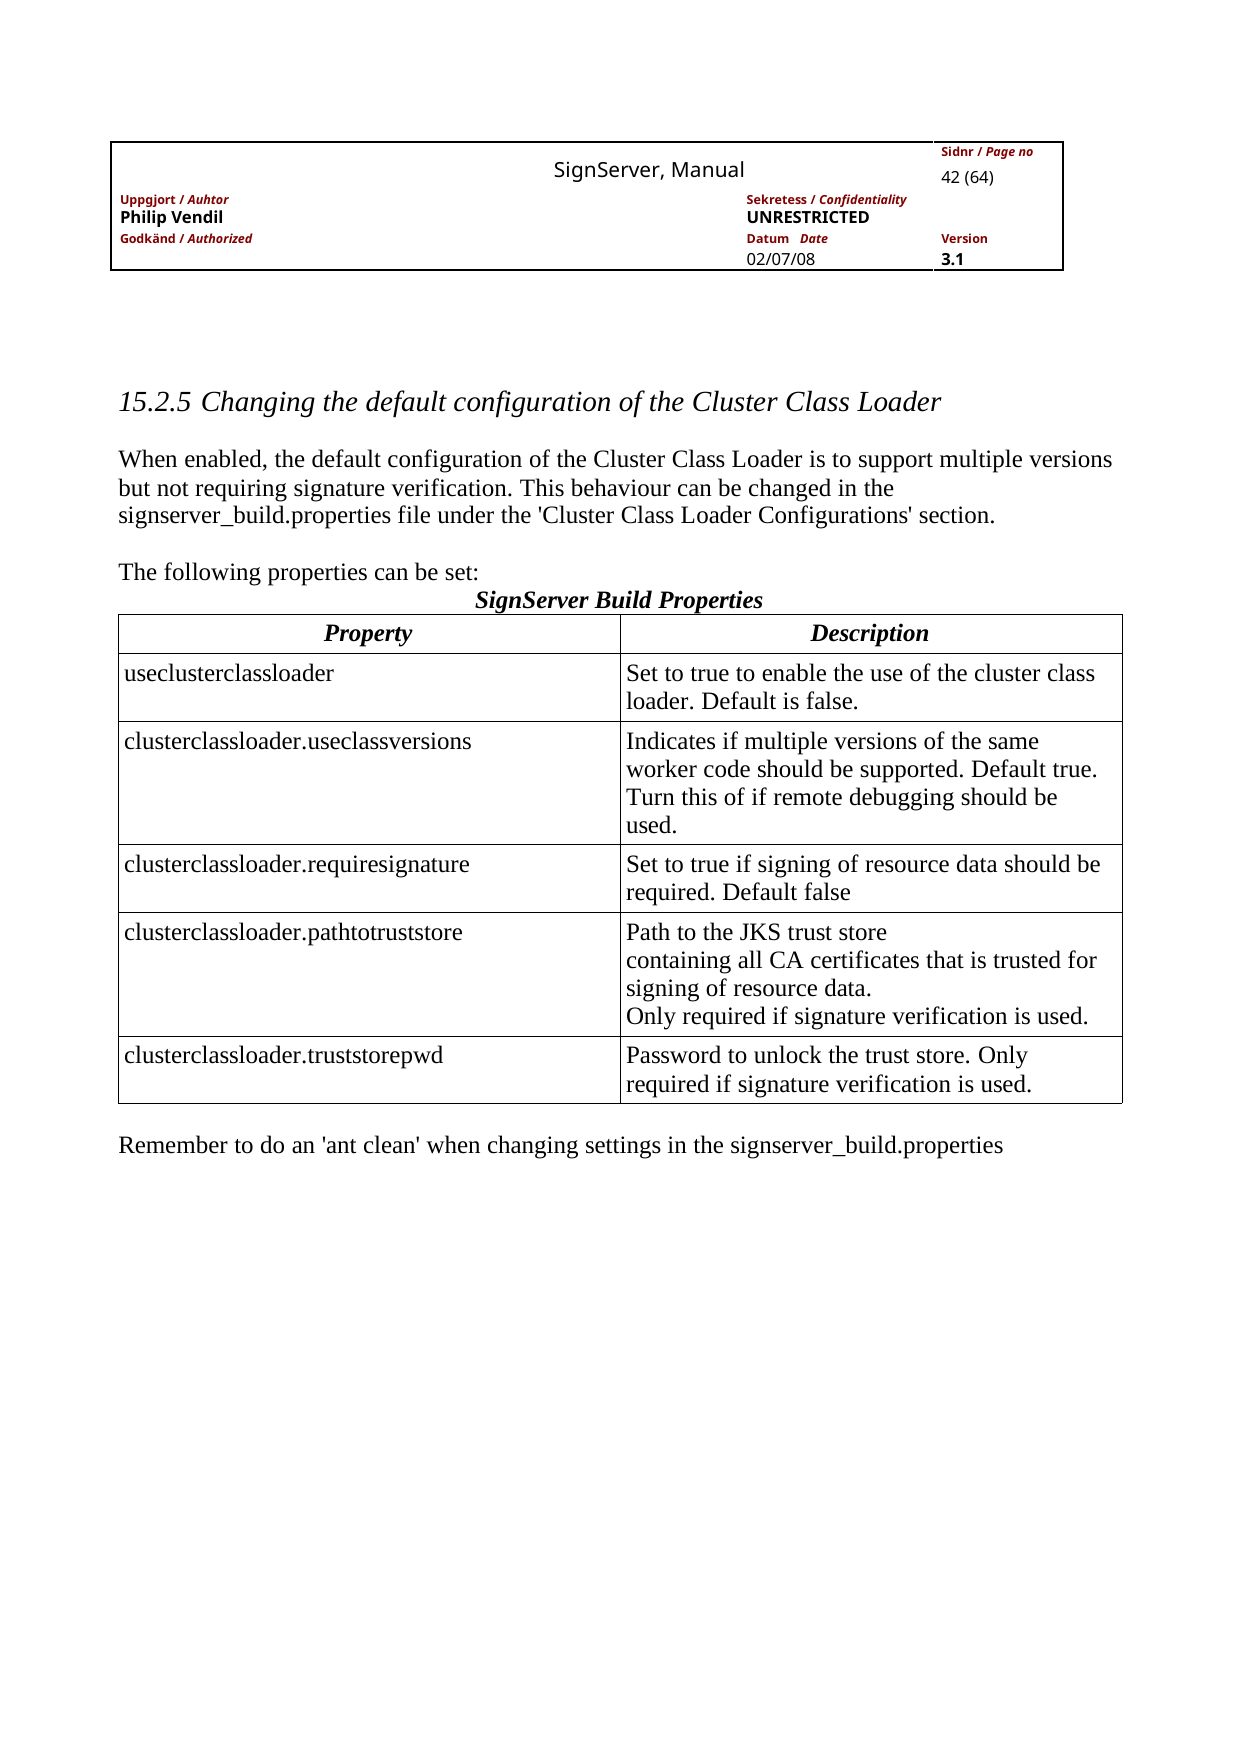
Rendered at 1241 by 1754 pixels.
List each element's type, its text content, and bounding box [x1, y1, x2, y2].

table_cell clusterclassloader.pathtotruststore [119, 913, 620, 1036]
table_cell useclusterclassloader [119, 654, 620, 721]
table_cell clusterclassloader.requiresignature [119, 845, 620, 912]
text SignServer Build Properties [118, 586, 1122, 613]
text The following properties can be set: [118, 557, 1122, 586]
table_cell clusterclassloader.truststorepwd [119, 1037, 620, 1103]
table_header Description [621, 615, 1122, 653]
table_cell clusterclassloader.useclassversions [119, 722, 620, 844]
table_cell Indicates if multiple versions of the same worker code should be supported. Default true. Turn this of if remote debugging should be used. [621, 722, 1122, 844]
table_header Property [119, 615, 620, 653]
table_cell Password to unlock the trust store. Only required if signature verification is used. [621, 1037, 1122, 1103]
text When enabled, the default configuration of the Cluster Class Loader is to support multiple versions but not requiring signature verification. This behaviour can be changed in the signserver_build.properties file under the 'Cluster Class Loader Configurations' section. [118, 445, 1122, 529]
text Remember to do an 'ant clean' when changing settings in the signserver_build.properties [118, 1131, 1122, 1159]
table_cell Path to the JKS trust store containing all CA certificates that is trusted for signing of resource data. Only required if signature verification is used. [621, 913, 1122, 1036]
table_cell Set to true if signing of resource data should be required. Default false [621, 845, 1122, 912]
subtitle Changing the default configuration of the Cluster Class Loader [118, 385, 1122, 417]
table_cell Set to true to enable the use of the cluster class loader. Default is false. [621, 654, 1122, 721]
